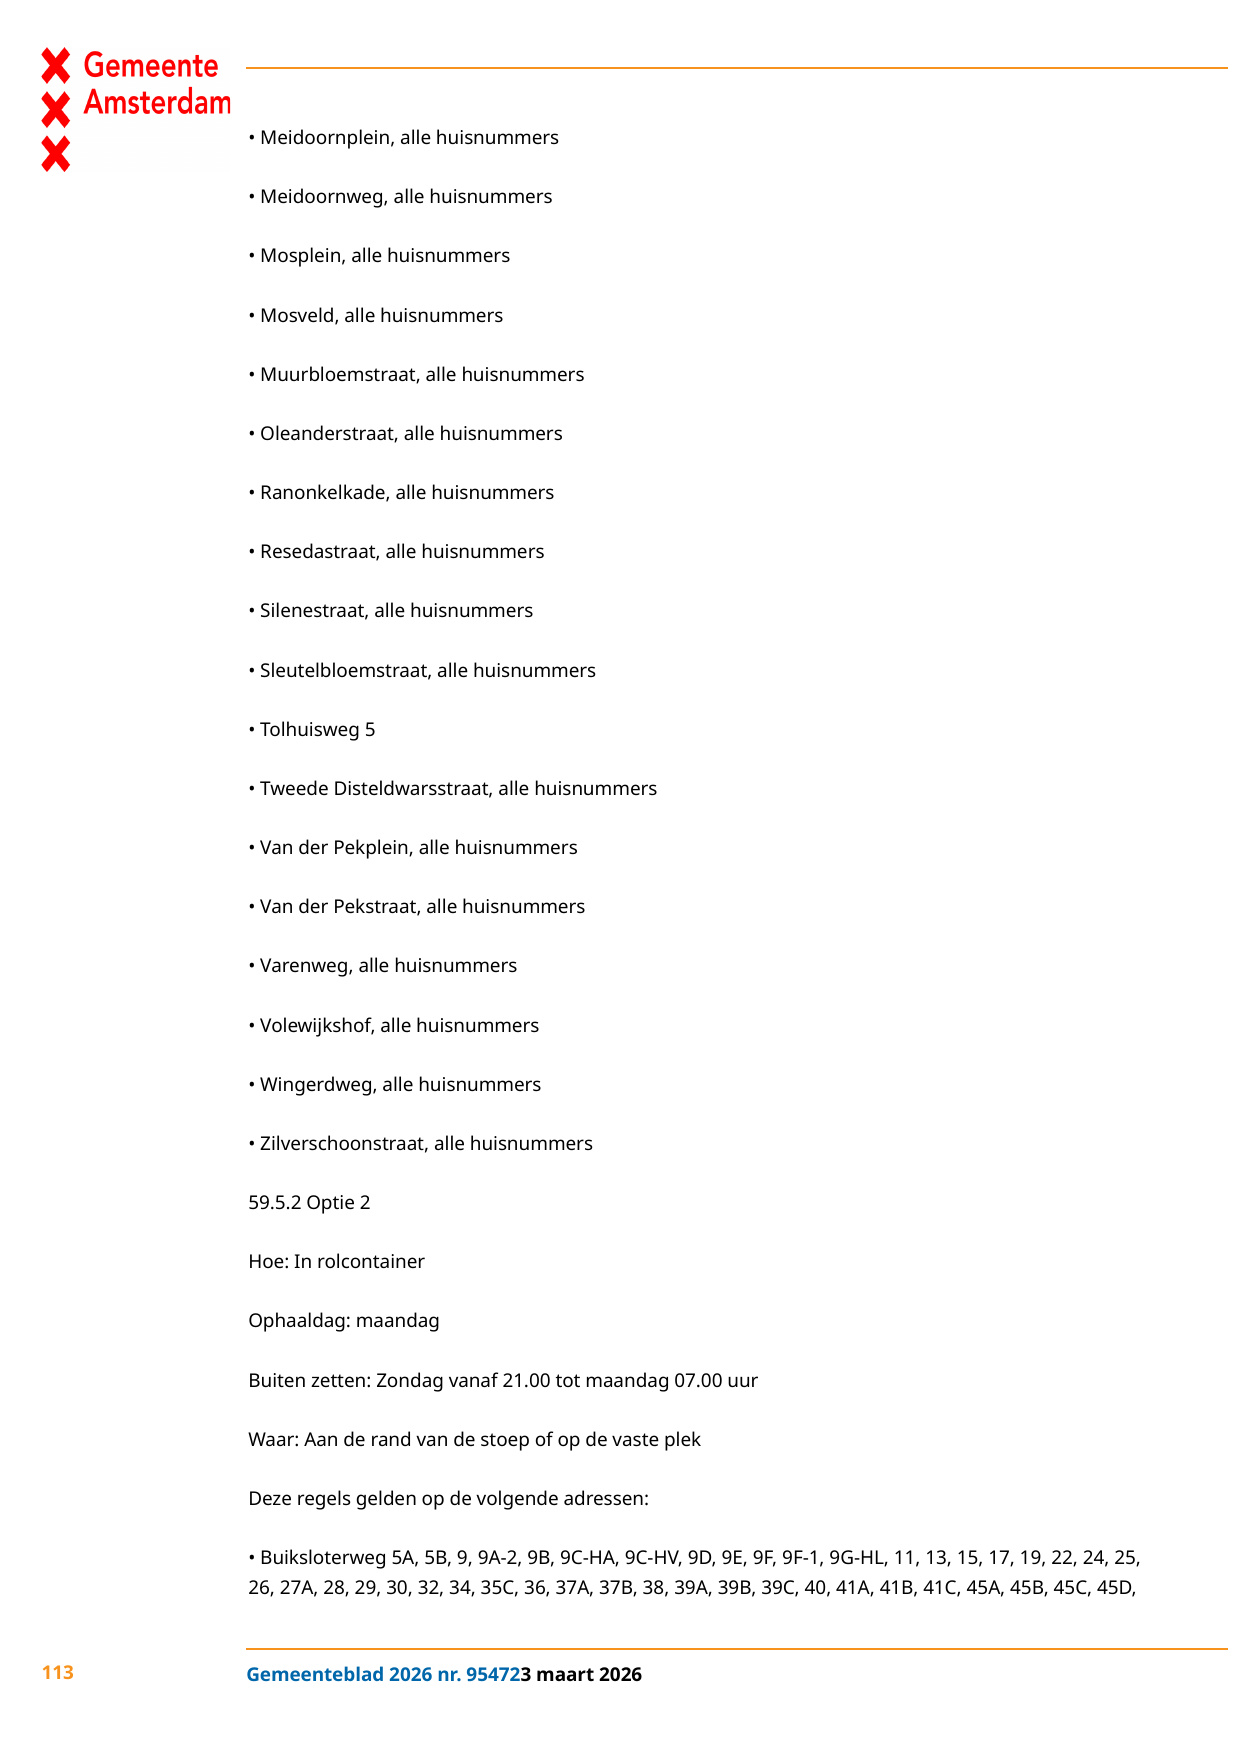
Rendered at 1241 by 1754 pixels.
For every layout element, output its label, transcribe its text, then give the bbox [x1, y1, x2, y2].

text • Van der Pekstraat, alle huisnummers [248, 893, 1152, 919]
text • Muurbloemstraat, alle huisnummers [248, 361, 1152, 387]
text • Buiksloterweg 5A, 5B, 9, 9A-2, 9B, 9C-HA, 9C-HV, 9D, 9E, 9F, 9F-1, 9G-HL, 11, 13, 15, 17, 19, 22, 24, 25, 26, 27A, 28, 29, 30, 32, 34, 35C, 36, 37A, 37B, 38, 39A, 39B, 39C, 40, 41A, 41B, 41C, 45A, 45B, 45C, 45D, [248, 1544, 1152, 1600]
text • Resedastraat, alle huisnummers [248, 538, 1152, 564]
text Hoe: In rolcontainer [248, 1248, 1152, 1274]
text 59.5.2 Optie 2 [248, 1189, 1152, 1215]
text Deze regels gelden op de volgende adressen: [248, 1485, 1152, 1511]
text • Tweede Disteldwarsstraat, alle huisnummers [248, 775, 1152, 801]
text • Oleanderstraat, alle huisnummers [248, 420, 1152, 446]
text Waar: Aan de rand van de stoep of op de vaste plek [248, 1426, 1152, 1452]
text • Meidoornweg, alle huisnummers [248, 183, 1152, 209]
text • Tolhuisweg 5 [248, 716, 1152, 742]
text • Varenweg, alle huisnummers [248, 953, 1152, 978]
text • Mosveld, alle huisnummers [248, 302, 1152, 328]
text • Silenestraat, alle huisnummers [248, 598, 1152, 623]
picture [41, 47, 231, 172]
text • Sleutelbloemstraat, alle huisnummers [248, 657, 1152, 683]
text • Volewijkshof, alle huisnummers [248, 1012, 1152, 1038]
text Buiten zetten: Zondag vanaf 21.00 tot maandag 07.00 uur [248, 1367, 1152, 1393]
text • Ranonkelkade, alle huisnummers [248, 479, 1152, 505]
text • Van der Pekplein, alle huisnummers [248, 834, 1152, 860]
text • Zilverschoonstraat, alle huisnummers [248, 1130, 1152, 1156]
text • Meidoornplein, alle huisnummers [248, 124, 1152, 150]
text Ophaaldag: maandag [248, 1308, 1152, 1333]
text • Mosplein, alle huisnummers [248, 243, 1152, 268]
text • Wingerdweg, alle huisnummers [248, 1071, 1152, 1097]
